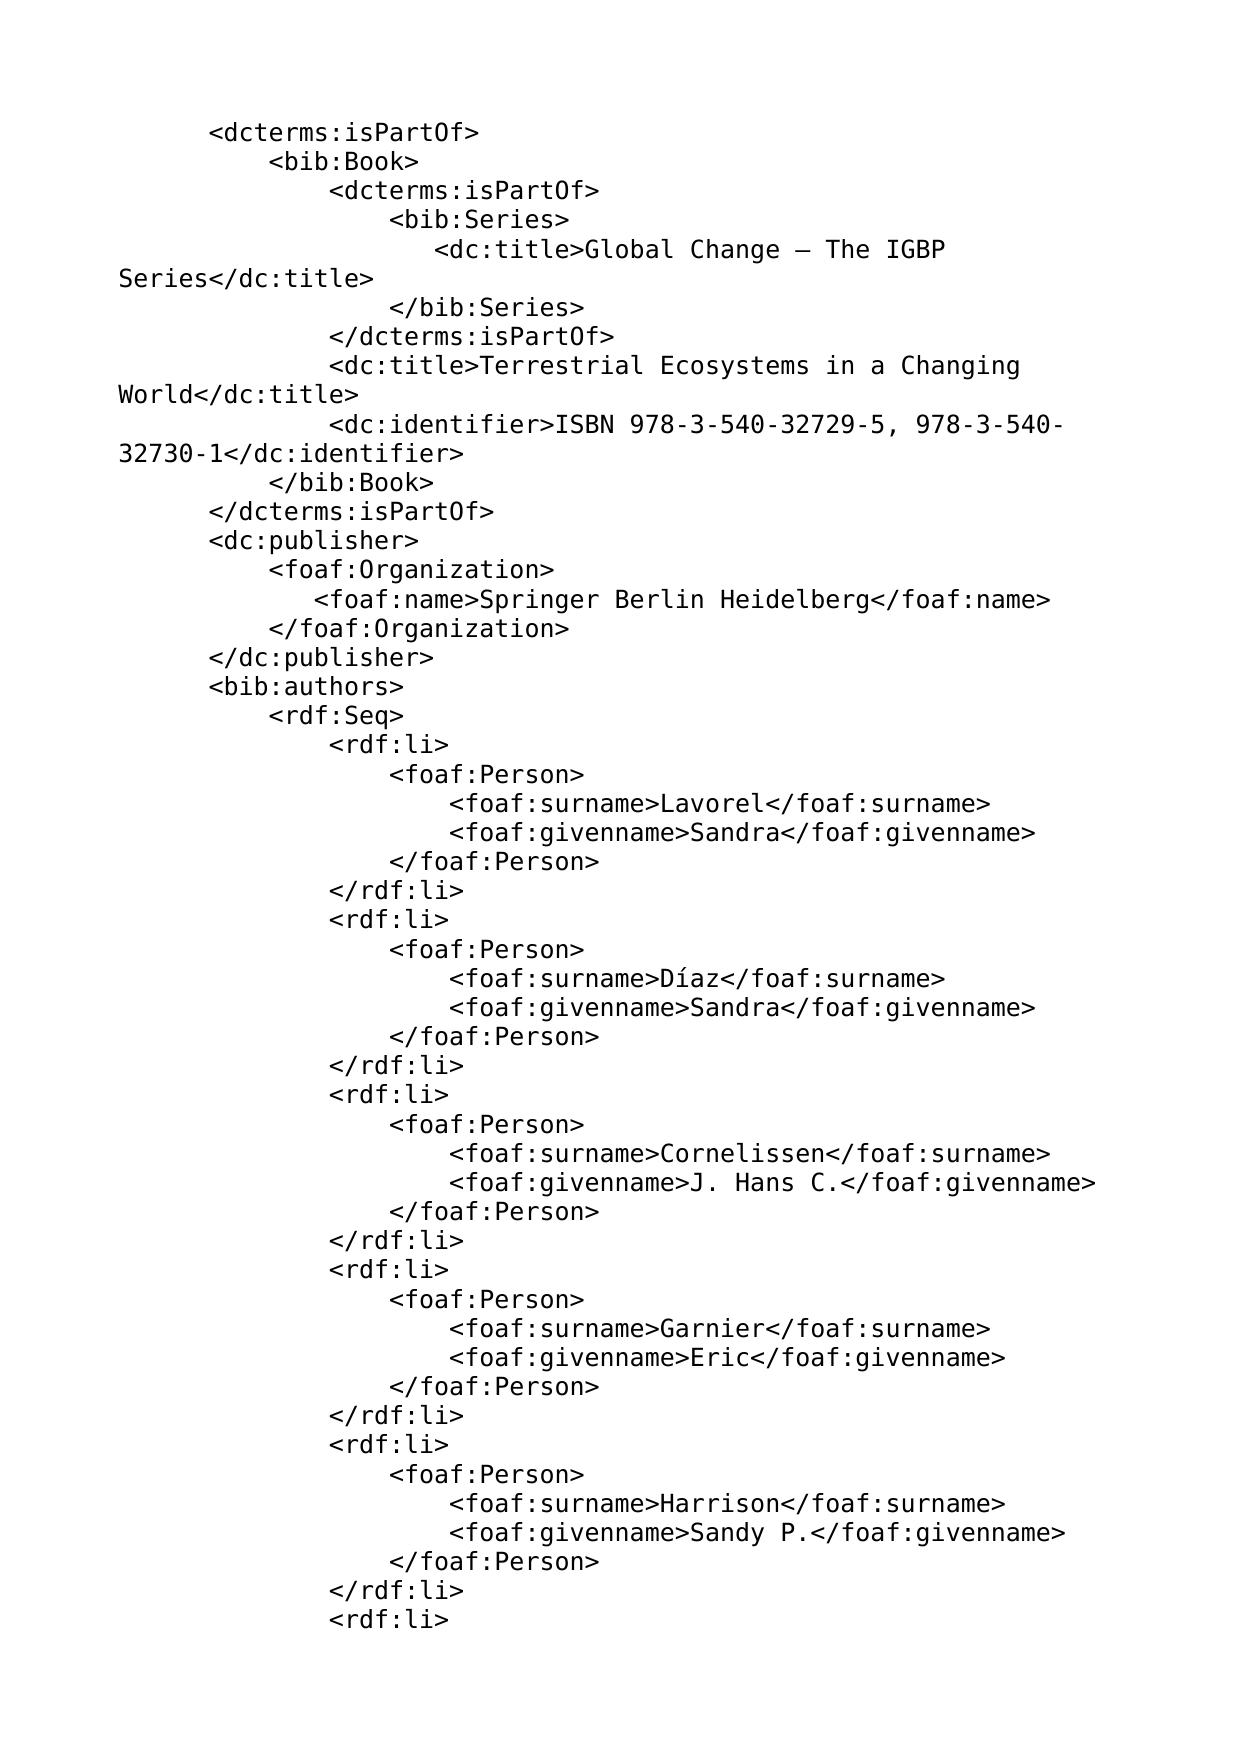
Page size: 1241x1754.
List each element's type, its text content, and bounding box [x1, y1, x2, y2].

text <dcterms:isPartOf> <bib:Book> <dcterms:isPartOf> <bib:Series> <dc:title>Global Change — The IGBP Series</dc:title> </bib:Series> </dcterms:isPartOf> <dc:title>Terrestrial Ecosystems in a Changing World</dc:title> <dc:identifier>ISBN 978-3-540-32729-5, 978-3-540-32730-1</dc:identifier> </bib:Book> </dcterms:isPartOf> <dc:publisher> <foaf:Organization> <foaf:name>Springer Berlin Heidelberg</foaf:name> </foaf:Organization> </dc:publisher> <bib:authors> <rdf:Seq> <rdf:li> <foaf:Person> <foaf:surname>Lavorel</foaf:surname> <foaf:givenname>Sandra</foaf:givenname> </foaf:Person> </rdf:li> <rdf:li> <foaf:Person> <foaf:surname>Díaz</foaf:surname> <foaf:givenname>Sandra</foaf:givenname> </foaf:Person> </rdf:li> <rdf:li> <foaf:Person> <foaf:surname>Cornelissen</foaf:surname> <foaf:givenname>J. Hans C.</foaf:givenname> </foaf:Person> </rdf:li> <rdf:li> <foaf:Person> <foaf:surname>Garnier</foaf:surname> <foaf:givenname>Eric</foaf:givenname> </foaf:Person> </rdf:li> <rdf:li> <foaf:Person> <foaf:surname>Harrison</foaf:surname> <foaf:givenname>Sandy P.</foaf:givenname> </foaf:Person> </rdf:li> <rdf:li> [118, 118, 1122, 1635]
